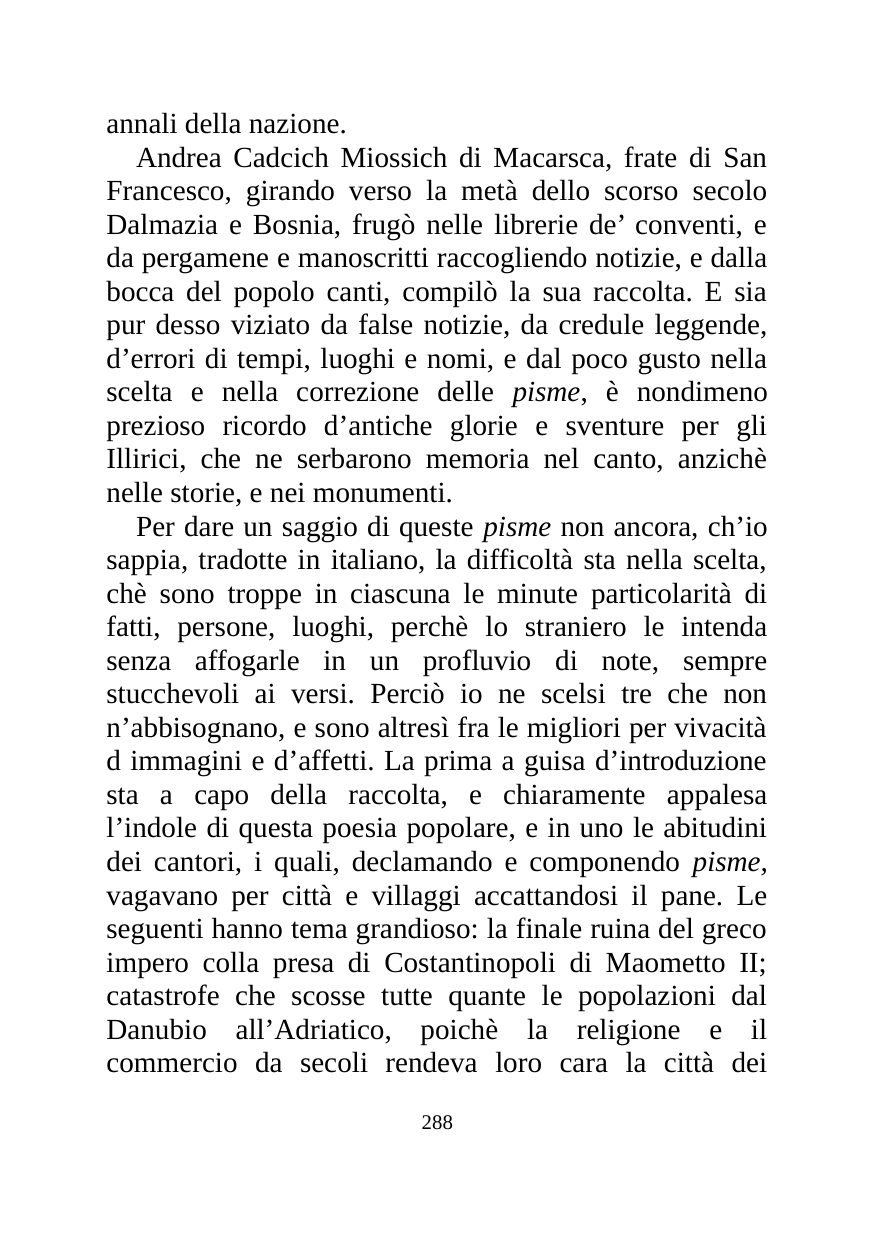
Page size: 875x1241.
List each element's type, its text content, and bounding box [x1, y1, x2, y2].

text annali della nazione. [106, 106, 768, 140]
text Per dare un saggio di queste pisme non ancora, ch’io sappia, tradotte in italiano, la difficoltà sta nella scelta, chè sono troppe in ciascuna le minute particolarità di fatti, persone, luoghi, perchè lo straniero le intenda senza affogarle in un profluvio di note, sempre stucchevoli ai versi. Perciò io ne scelsi tre che non n’abbisognano, e sono altresì fra le migliori per vivacità d immagini e d’affetti. La prima a guisa d’introduzione sta a capo della raccolta, e chiaramente appalesa l’indole di questa poesia popolare, e in uno le abitudini dei cantori, i quali, declamando e componendo pisme, vagavano per città e villaggi accattandosi il pane. Le seguenti hanno tema grandioso: la finale ruina del greco impero colla presa di Costantinopoli di Maometto II; catastrofe che scosse tutte quante le popolazioni dal Danubio all’Adriatico, poichè la religione e il commercio da secoli rendeva loro cara la città dei [106, 509, 768, 1079]
text Andrea Cadcich Miossich di Macarsca, frate di San Francesco, girando verso la metà dello scorso secolo Dalmazia e Bosnia, frugò nelle librerie de’ conventi, e da pergamene e manoscritti raccogliendo notizie, e dalla bocca del popolo canti, compilò la sua raccolta. E sia pur desso viziato da false notizie, da credule leggende, d’errori di tempi, luoghi e nomi, e dal poco gusto nella scelta e nella correzione delle pisme, è nondimeno prezioso ricordo d’antiche glorie e sventure per gli Illirici, che ne serbarono memoria nel canto, anzichè nelle storie, e nei monumenti. [106, 140, 768, 509]
